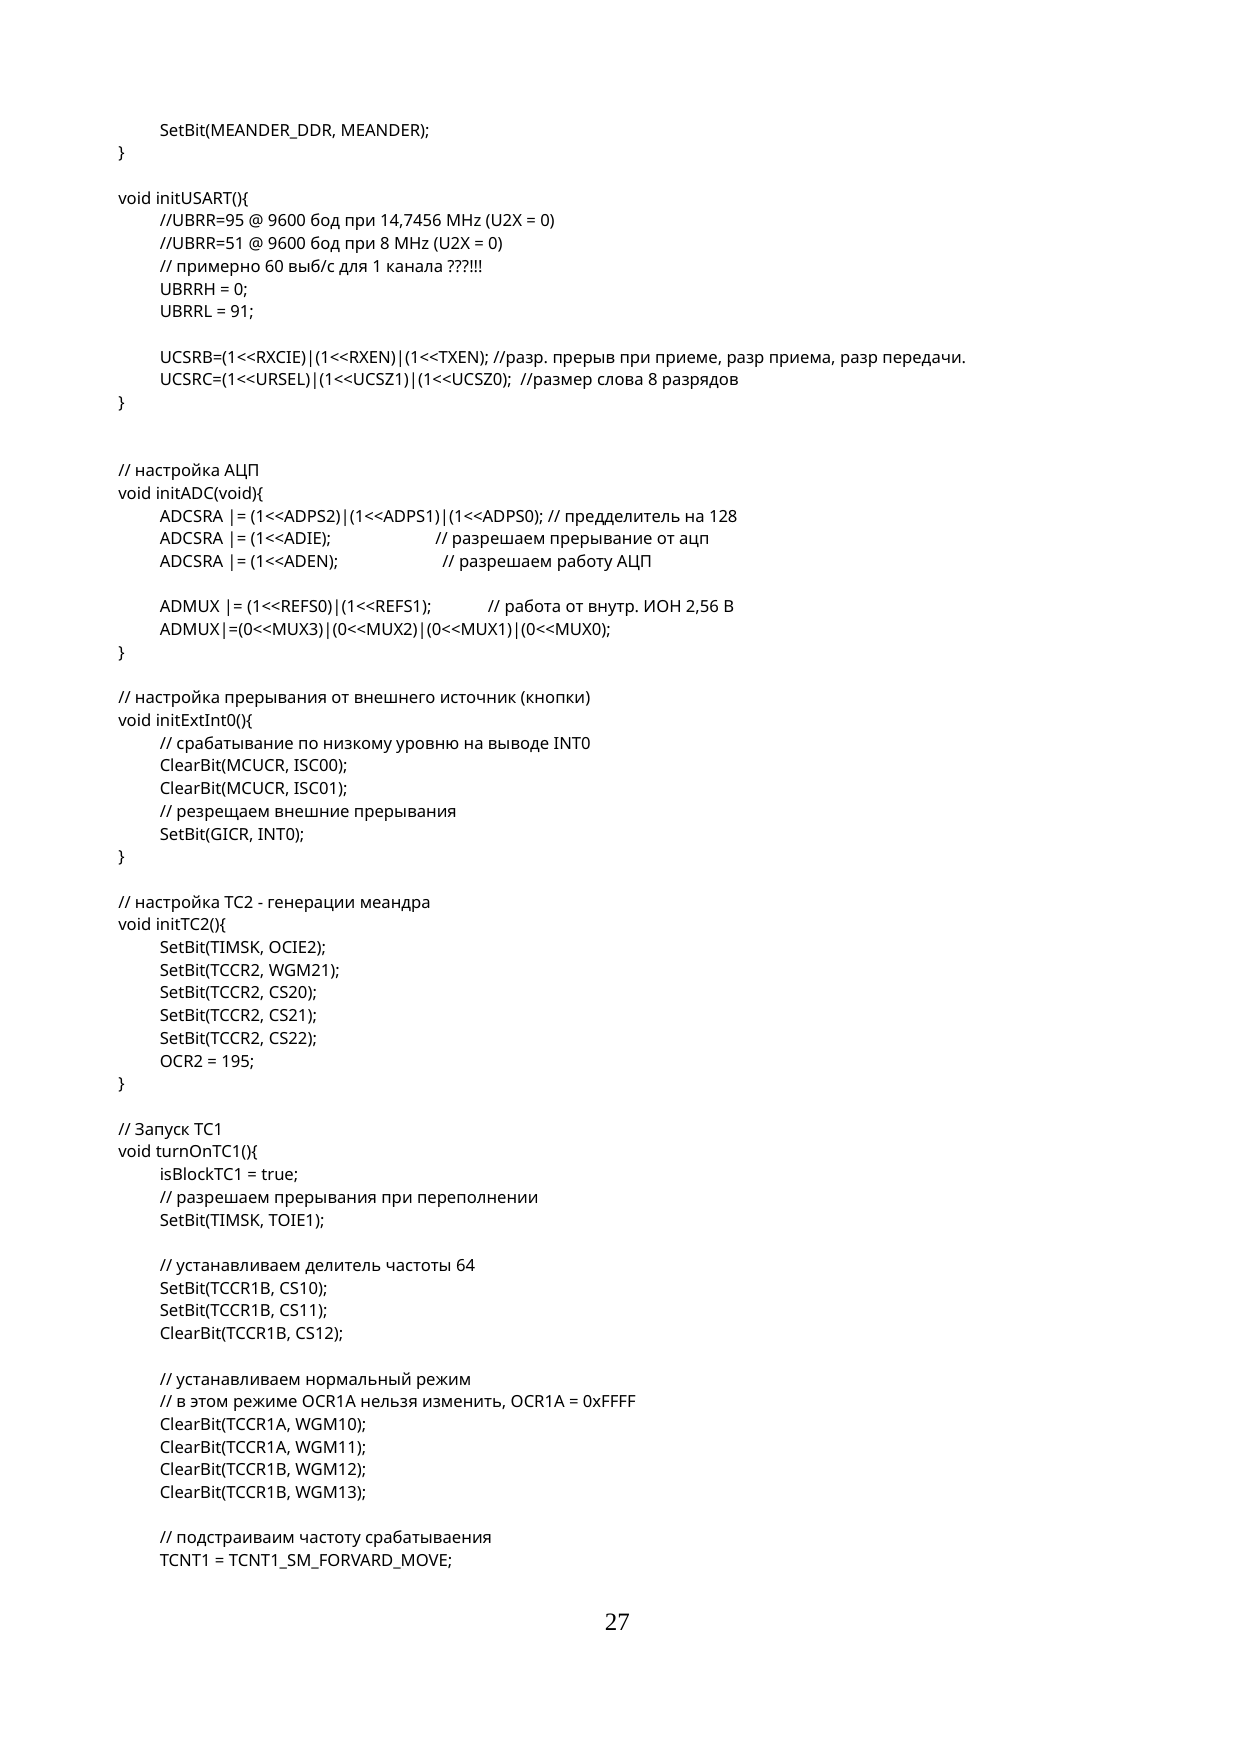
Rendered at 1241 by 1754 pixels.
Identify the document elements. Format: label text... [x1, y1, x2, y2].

text } [118, 391, 1122, 413]
text void initADC(void){ [118, 481, 1122, 504]
text //UBRR=95 @ 9600 бод при 14,7456 MHz (U2X = 0) [118, 209, 1122, 232]
text UCSRC=(1<<URSEL)|(1<<UCSZ1)|(1<<UCSZ0); //размер слова 8 разрядов [118, 368, 1122, 391]
text ClearBit(TCCR1B, WGM12); [118, 1458, 1122, 1481]
text UBRRH = 0; [118, 277, 1122, 300]
text SetBit(TCCR1B, CS11); [118, 1299, 1122, 1322]
text ADMUX |= (1<<REFS0)|(1<<REFS1); // работа от внутр. ИОН 2,56 В [118, 595, 1122, 618]
text SetBit(TIMSK, TOIE1); [118, 1208, 1122, 1231]
text isBlockTC1 = true; [118, 1163, 1122, 1185]
text SetBit(TIMSK, OCIE2); [118, 936, 1122, 958]
text // настройка АЦП [118, 459, 1122, 481]
text ADCSRA |= (1<<ADIE); // разрешаем прерывание от ацп [118, 527, 1122, 549]
text ADCSRA |= (1<<ADEN); // разрешаем работу АЦП [118, 549, 1122, 572]
text } [118, 845, 1122, 867]
text // в этом режиме OCR1A нельзя изменить, OCR1A = 0xFFFF [118, 1390, 1122, 1412]
text } [118, 1072, 1122, 1094]
text SetBit(TCCR2, CS21); [118, 1004, 1122, 1026]
text SetBit(TCCR2, CS22); [118, 1026, 1122, 1049]
text // срабатывание по низкому уровню на выводе INT0 [118, 731, 1122, 754]
text ClearBit(TCCR1A, WGM11); [118, 1435, 1122, 1458]
text ADCSRA |= (1<<ADPS2)|(1<<ADPS1)|(1<<ADPS0); // предделитель на 128 [118, 504, 1122, 527]
text void turnOnTC1(){ [118, 1140, 1122, 1163]
text OCR2 = 195; [118, 1049, 1122, 1072]
text } [118, 141, 1122, 163]
text } [118, 640, 1122, 663]
text SetBit(TCCR2, CS20); [118, 981, 1122, 1004]
text void initExtInt0(){ [118, 708, 1122, 731]
text UBRRL = 91; [118, 300, 1122, 322]
text SetBit(GICR, INT0); [118, 822, 1122, 845]
text ClearBit(MCUCR, ISC01); [118, 777, 1122, 799]
text ClearBit(TCCR1B, WGM13); [118, 1481, 1122, 1503]
text void initTC2(){ [118, 913, 1122, 936]
text // настройка прерывания от внешнего источник (кнопки) [118, 686, 1122, 708]
text ADMUX|=(0<<MUX3)|(0<<MUX2)|(0<<MUX1)|(0<<MUX0); [118, 618, 1122, 640]
text SetBit(TCCR1B, CS10); [118, 1276, 1122, 1299]
text // примерно 60 выб/с для 1 канала ???!!! [118, 254, 1122, 277]
text UCSRB=(1<<RXCIE)|(1<<RXEN)|(1<<TXEN); //разр. прерыв при приеме, разр приема, разр передачи. [118, 345, 1122, 368]
text // устанавливаем нормальный режим [118, 1367, 1122, 1390]
text ClearBit(MCUCR, ISC00); [118, 754, 1122, 777]
text void initUSART(){ [118, 186, 1122, 209]
text // Запуск ТС1 [118, 1117, 1122, 1140]
text //UBRR=51 @ 9600 бод при 8 MHz (U2X = 0) [118, 232, 1122, 254]
text SetBit(MEANDER_DDR, MEANDER); [118, 118, 1122, 141]
text // разрешаем прерывания при переполнении [118, 1185, 1122, 1208]
text ClearBit(TCCR1B, CS12); [118, 1322, 1122, 1344]
text // резрещаем внешние прерывания [118, 799, 1122, 822]
text // устанавливаем делитель частоты 64 [118, 1253, 1122, 1276]
text TCNT1 = TCNT1_SM_FORVARD_MOVE; [118, 1549, 1122, 1571]
text // настройка ТС2 - генерации меандра [118, 890, 1122, 913]
text SetBit(TCCR2, WGM21); [118, 958, 1122, 981]
text // подстраиваим частоту срабатываения [118, 1526, 1122, 1549]
text ClearBit(TCCR1A, WGM10); [118, 1412, 1122, 1435]
